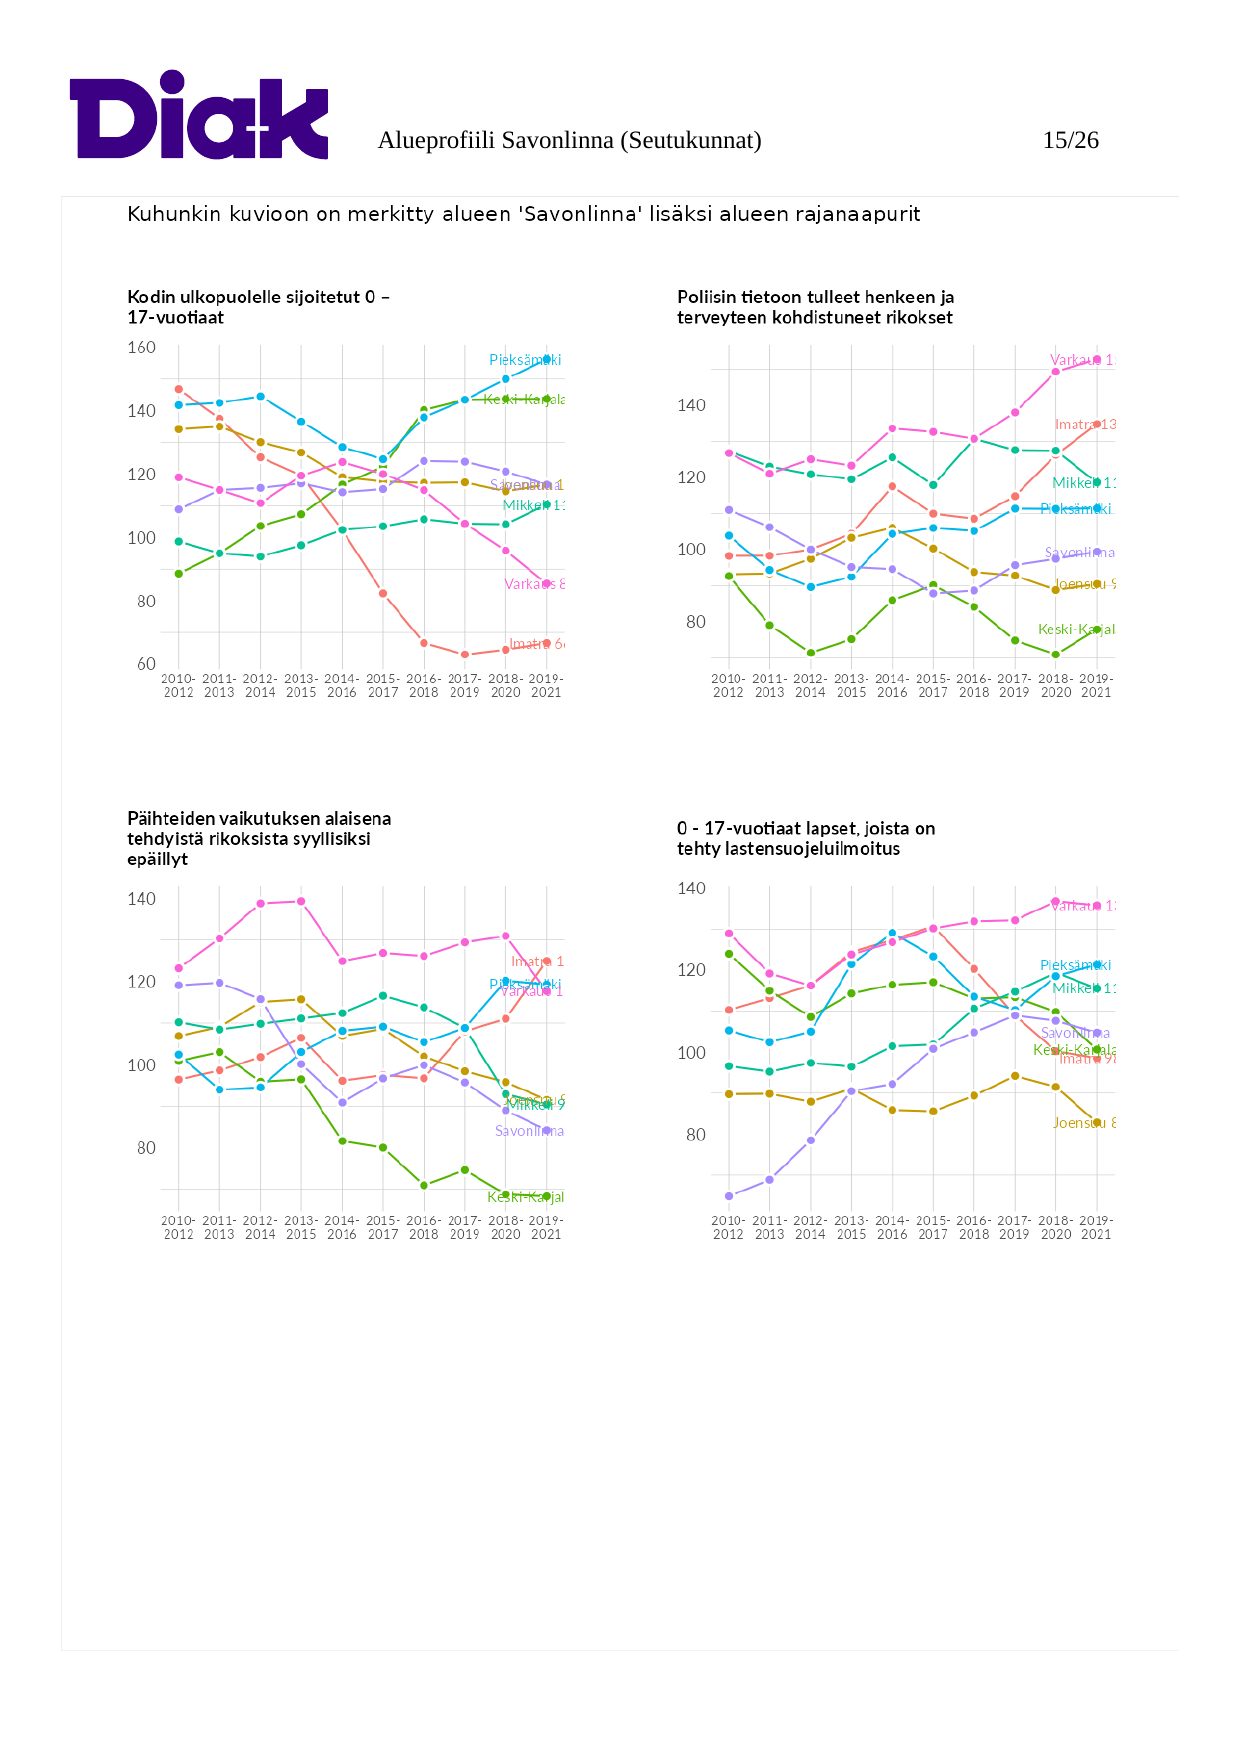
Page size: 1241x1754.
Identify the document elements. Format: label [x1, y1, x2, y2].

picture [61, 196, 1179, 1651]
